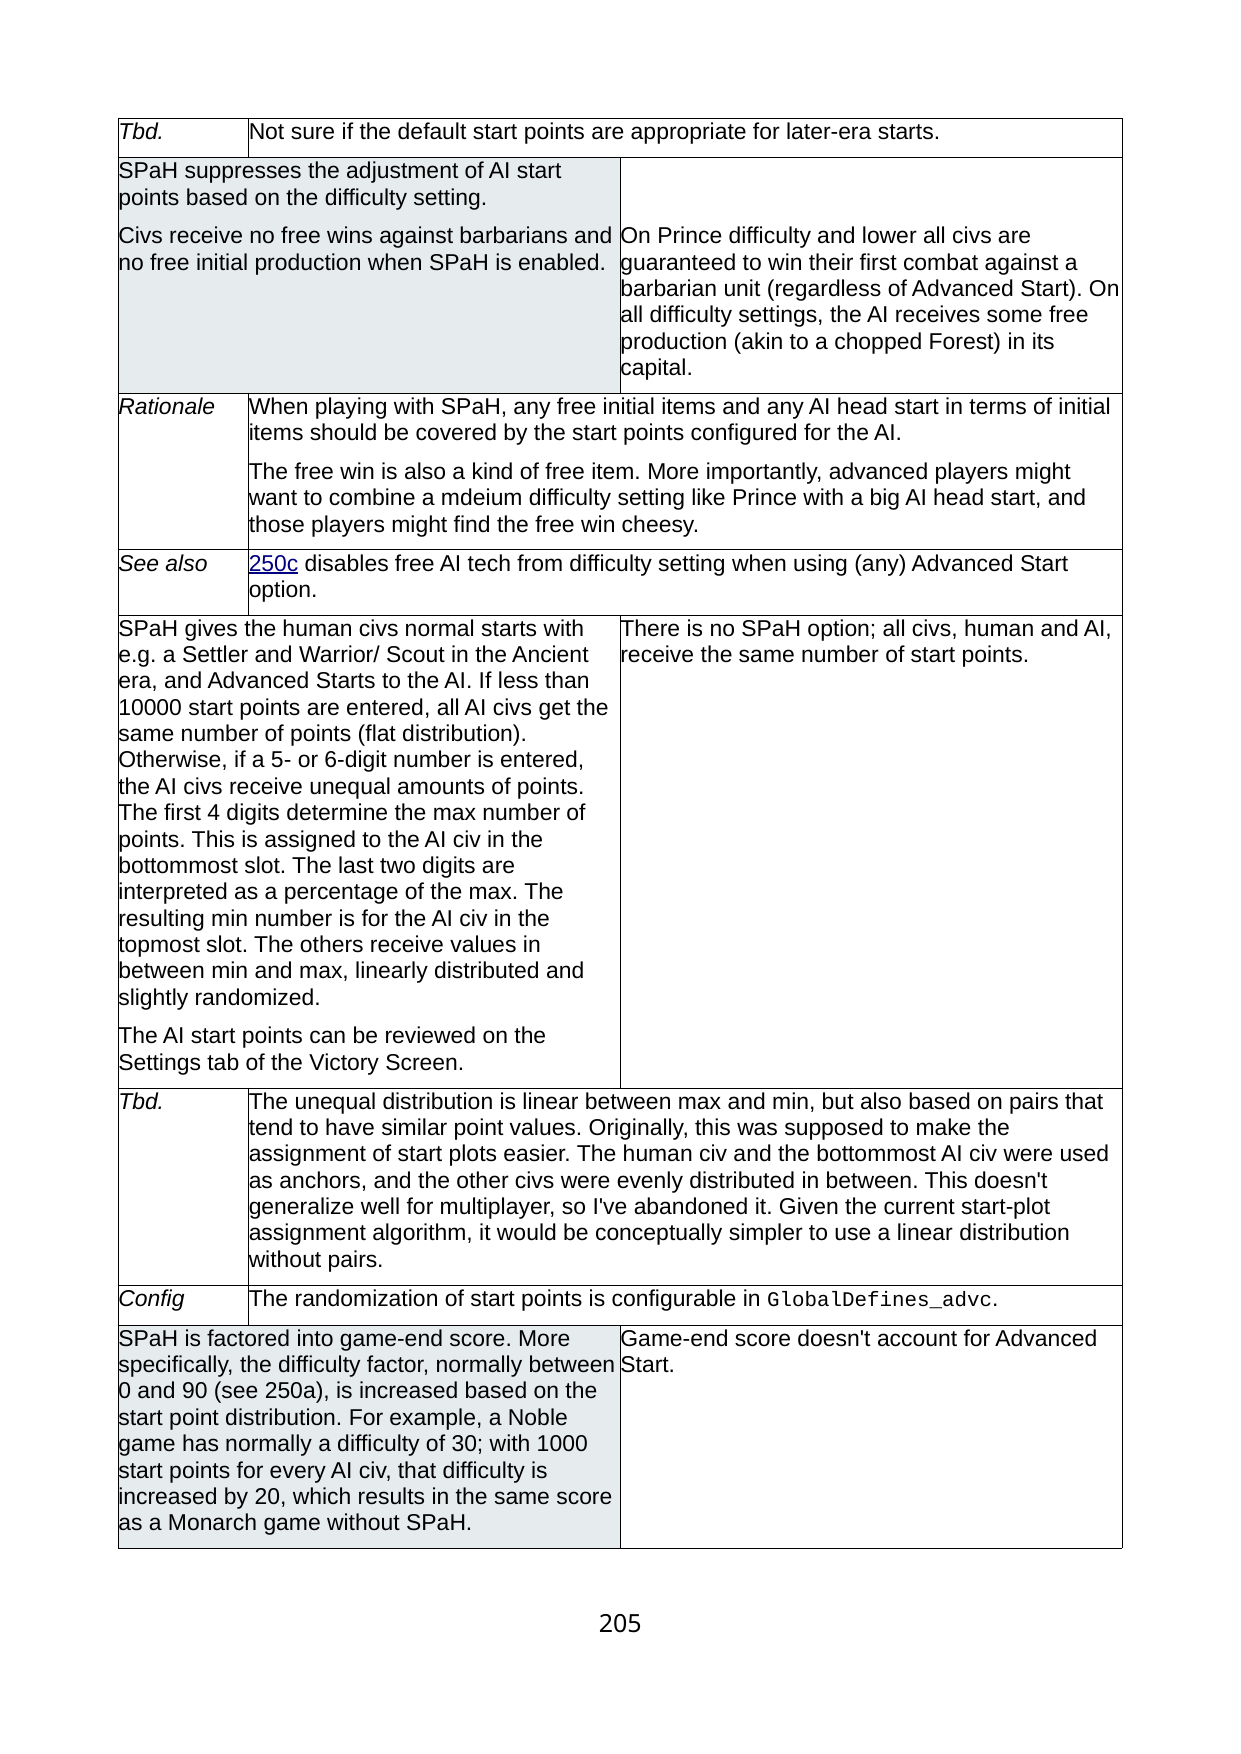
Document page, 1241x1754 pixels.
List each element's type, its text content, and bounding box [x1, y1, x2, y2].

table_cell SPaH suppresses the adjustment of AI start points based on the difficulty setting. Civs receive no free wins against barbarians and no free initial production when SPaH is enabled. [119, 158, 620, 393]
table_cell Not sure if the default start points are appropriate for later-era starts. [249, 119, 1122, 157]
table_cell When playing with SPaH, any free initial items and any AI head start in terms of initial items should be covered by the start points configured for the AI. The free win is also a kind of free item. More importantly, advanced players might want to combine a mdeium difficulty setting like Prince with a big AI head start, and those players might find the free win cheesy. [249, 394, 1122, 549]
table_cell On Prince difficulty and lower all civs are guaranteed to win their first combat against a barbarian unit (regardless of Advanced Start). On all difficulty settings, the AI receives some free production (akin to a chopped Forest) in its capital. [621, 158, 1122, 393]
table_cell There is no SPaH option; all civs, human and AI, receive the same number of start points. [621, 616, 1122, 1087]
table_cell Tbd. [119, 1089, 248, 1284]
table_cell Tbd. [119, 119, 248, 157]
table_cell See also [119, 550, 248, 614]
table_cell Game-end score doesn't account for Advanced Start. [621, 1326, 1122, 1548]
table_cell The randomization of start points is configurable in GlobalDefines_advc. [249, 1286, 1122, 1325]
table_cell SPaH gives the human civs normal starts with e.g. a Settler and Warrior/ Scout in the Ancient era, and Advanced Starts to the AI. If less than 10000 start points are entered, all AI civs get the same number of points (flat distribution). Otherwise, if a 5- or 6-digit number is entered, the AI civs receive unequal amounts of points. The first 4 digits determine the max number of points. This is assigned to the AI civ in the bottommost slot. The last two digits are interpreted as a percentage of the max. The resulting min number is for the AI civ in the topmost slot. The others receive values in between min and max, linearly distributed and slightly randomized. The AI start points can be reviewed on the Settings tab of the Victory Screen. [119, 616, 620, 1087]
table_cell Config [119, 1286, 248, 1325]
table_cell Rationale [119, 394, 248, 549]
table_cell SPaH is factored into game-end score. More specifically, the difficulty factor, normally between 0 and 90 (see 250a), is increased based on the start point distribution. For example, a Noble game has normally a difficulty of 30; with 1000 start points for every AI civ, that difficulty is increased by 20, which results in the same score as a Monarch game without SPaH. [119, 1326, 620, 1548]
table_cell 250c disables free AI tech from difficulty setting when using (any) Advanced Start option. [249, 550, 1122, 614]
table_cell The unequal distribution is linear between max and min, but also based on pairs that tend to have similar point values. Originally, this was supposed to make the assignment of start plots easier. The human civ and the bottommost AI civ were used as anchors, and the other civs were evenly distributed in between. This doesn't generalize well for multiplayer, so I've abandoned it. Given the current start-plot assignment algorithm, it would be conceptually simpler to use a linear distribution without pairs. [249, 1089, 1122, 1284]
